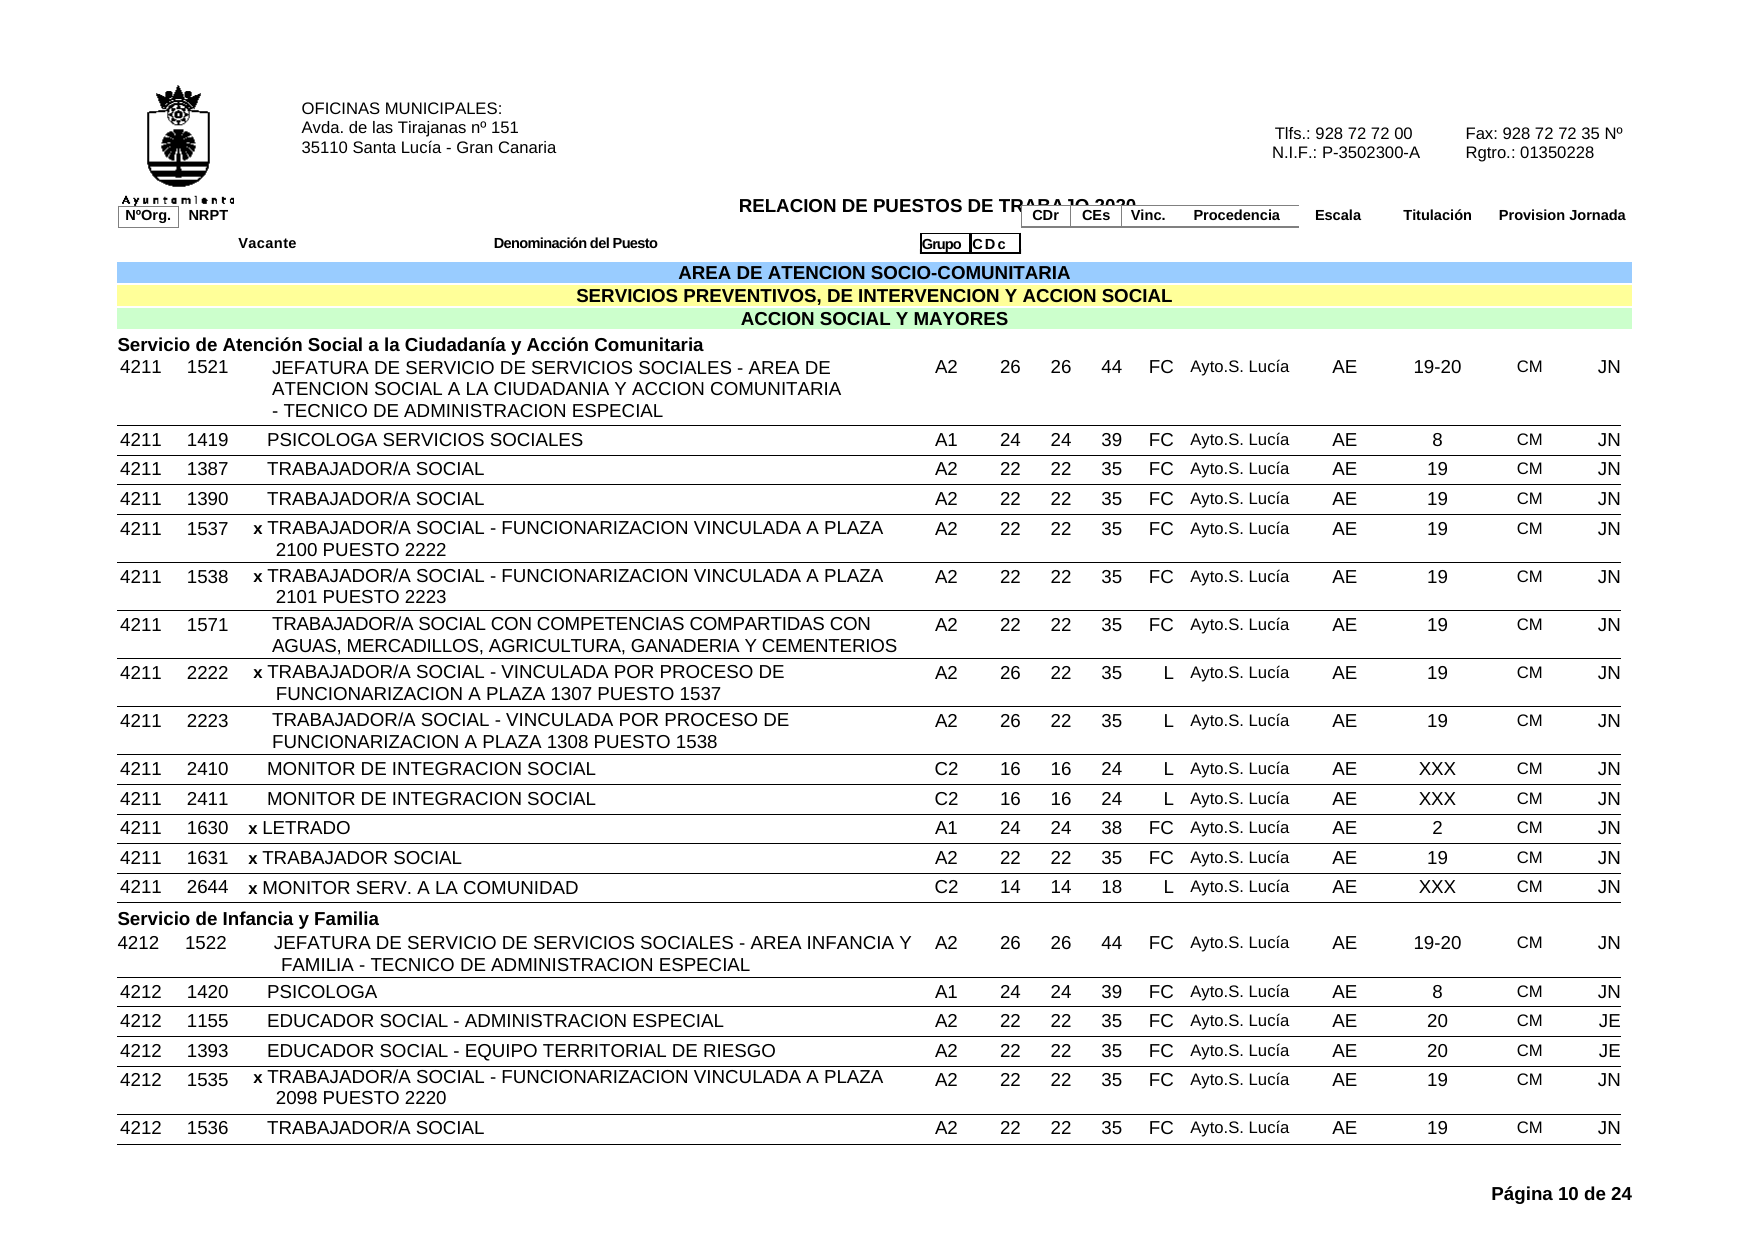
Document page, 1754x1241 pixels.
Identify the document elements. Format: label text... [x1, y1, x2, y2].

table_cell Ayto.S. Lucía [1174, 563, 1306, 610]
table_cell 24 [1071, 785, 1122, 813]
table_cell AE [1306, 485, 1383, 513]
table_cell 2223 [177, 707, 238, 754]
table_cell 20 [1383, 1037, 1491, 1066]
table_cell 22 [1021, 707, 1071, 754]
table_cell 22 [971, 563, 1021, 610]
table_cell 22 [971, 485, 1021, 513]
table_cell 44 [1071, 903, 1122, 977]
table_cell Servicio de Infancia y Familia 4212 1522 JEFATURA DE SERVICIO DE SERVICIOS SOCIALES - AREA INFANCIA Y FAMILIA - TECNICO DE ADMINISTRACION ESPECIAL [117, 903, 922, 977]
table_cell EDUCADOR SOCIAL - EQUIPO TERRITORIAL DE RIESGO [238, 1037, 922, 1066]
table_cell Ayto.S. Lucía [1174, 611, 1306, 658]
table_cell 1393 [177, 1037, 238, 1066]
table_cell 4211 [117, 755, 177, 784]
table_cell 1390 [177, 485, 238, 513]
table_cell 26 [1021, 903, 1071, 977]
table_cell Ayto.S. Lucía [1174, 755, 1306, 784]
table_cell AE [1306, 515, 1383, 562]
table_cell Ayto.S. Lucía [1174, 978, 1306, 1006]
table_cell CM [1491, 903, 1567, 977]
table_cell Ayto.S. Lucía [1174, 874, 1306, 902]
table_cell 4211 [117, 785, 177, 813]
table_cell JN [1568, 874, 1621, 902]
table_cell A2 [922, 1037, 971, 1066]
table_cell TRABAJADOR/A SOCIAL [238, 485, 922, 513]
table_cell AE [1306, 707, 1383, 754]
table_cell 26 [971, 903, 1021, 977]
table_cell CM [1491, 485, 1567, 513]
table_cell AE [1306, 1007, 1383, 1036]
table_cell 1419 [177, 426, 238, 454]
table_cell Ayto.S. Lucía [1174, 456, 1306, 484]
table_cell FC [1122, 903, 1173, 977]
table_cell 1535 [177, 1067, 238, 1113]
table_header A2 [922, 358, 971, 425]
table_cell 18 [1071, 874, 1122, 902]
table_cell FC [1122, 1007, 1173, 1036]
table_cell A2 [922, 844, 971, 872]
table_cell x LETRADO [238, 815, 922, 843]
table_header 44 [1071, 358, 1122, 425]
table_cell 19 [1383, 1115, 1491, 1143]
table_cell AE [1306, 874, 1383, 902]
table_cell 35 [1071, 707, 1122, 754]
table_cell 4211 [117, 844, 177, 872]
table_cell PSICOLOGA SERVICIOS SOCIALES [238, 426, 922, 454]
table_cell 26 [971, 659, 1021, 706]
table_cell C2 [922, 785, 971, 813]
table_cell 1538 [177, 563, 238, 610]
table_cell 26 [971, 707, 1021, 754]
table_cell 19 [1383, 485, 1491, 513]
table_cell 22 [1021, 1007, 1071, 1036]
table_cell Ayto.S. Lucía [1174, 515, 1306, 562]
table_cell 22 [1021, 1067, 1071, 1113]
table_cell EDUCADOR SOCIAL - ADMINISTRACION ESPECIAL [238, 1007, 922, 1036]
table_cell A2 [922, 1007, 971, 1036]
table_cell AE [1306, 1037, 1383, 1066]
table_cell A2 [922, 485, 971, 513]
table_header Fax: 928 72 72 35 Nº Rgtro.: 01350228 [1443, 85, 1628, 221]
table_cell JN [1568, 515, 1621, 562]
table_cell x TRABAJADOR/A SOCIAL - FUNCIONARIZACION VINCULADA A PLAZA 2100 PUESTO 2222 [238, 515, 922, 562]
table_cell JN [1568, 844, 1621, 872]
table_cell 24 [971, 978, 1021, 1006]
table_header CDr [1022, 206, 1070, 226]
table_cell CM [1491, 844, 1567, 872]
table_cell FC [1122, 978, 1173, 1006]
table_header 26 [1021, 358, 1071, 425]
table_cell 22 [1021, 659, 1071, 706]
table_cell 1631 [177, 844, 238, 872]
table_cell 22 [971, 1067, 1021, 1113]
table_header Vinc. [1122, 206, 1175, 226]
table_header Titulación [1377, 205, 1498, 226]
table_cell FC [1122, 844, 1173, 872]
table_cell MONITOR DE INTEGRACION SOCIAL [238, 755, 922, 784]
table_cell CM [1491, 874, 1567, 902]
table_cell AE [1306, 903, 1383, 977]
table_cell CM [1491, 563, 1567, 610]
table_cell JN [1568, 485, 1621, 513]
table_cell 35 [1071, 485, 1122, 513]
table_cell FC [1122, 426, 1173, 454]
table_cell 22 [971, 611, 1021, 658]
table_cell JN [1568, 426, 1621, 454]
table_cell 35 [1071, 515, 1122, 562]
table_cell 35 [1071, 1067, 1122, 1113]
table_cell CM [1491, 426, 1567, 454]
table_cell 2222 [177, 659, 238, 706]
table_header AE [1306, 358, 1383, 425]
table_cell Ayto.S. Lucía [1174, 1037, 1306, 1066]
table_cell x TRABAJADOR SOCIAL [238, 844, 922, 872]
table_cell AE [1306, 659, 1383, 706]
table_cell 8 [1383, 978, 1491, 1006]
table_cell 4211 [117, 707, 177, 754]
table_cell A1 [922, 978, 971, 1006]
table_cell 2644 [177, 874, 238, 902]
table_cell 19 [1383, 707, 1491, 754]
table_cell 35 [1071, 611, 1122, 658]
table_cell FC [1122, 1067, 1173, 1113]
text Vacante [238, 235, 308, 251]
table_cell 2411 [177, 785, 238, 813]
table_cell TRABAJADOR/A SOCIAL [238, 1115, 922, 1143]
table_cell Ayto.S. Lucía [1174, 659, 1306, 706]
table_cell 2410 [177, 755, 238, 784]
table_cell XXX [1383, 785, 1491, 813]
table_cell FC [1122, 515, 1173, 562]
table_cell CM [1491, 1037, 1567, 1066]
table_header FC [1122, 358, 1173, 425]
text SERVICIOS PREVENTIVOS, DE INTERVENCION Y ACCION SOCIAL [117, 285, 1632, 306]
table_cell 4211 [117, 515, 177, 562]
table_cell A2 [922, 456, 971, 484]
table_cell JN [1568, 815, 1621, 843]
table_cell 4211 [117, 815, 177, 843]
table_cell 4211 [117, 426, 177, 454]
table_cell TRABAJADOR/A SOCIAL CON COMPETENCIAS COMPARTIDAS CON AGUAS, MERCADILLOS, AGRICULTURA, GANADERIA Y CEMENTERIOS [238, 611, 922, 658]
table_cell 1387 [177, 456, 238, 484]
table_cell A2 [922, 563, 971, 610]
table_cell A1 [922, 815, 971, 843]
table_cell CM [1491, 1007, 1567, 1036]
table_header JN [1568, 358, 1621, 425]
table_header 26 [971, 358, 1021, 425]
table_cell 1155 [177, 1007, 238, 1036]
text CDc [972, 236, 1019, 252]
table_cell A2 [922, 903, 971, 977]
table_cell JN [1568, 707, 1621, 754]
table_cell FC [1122, 1115, 1173, 1143]
table_cell L [1122, 785, 1173, 813]
table_cell C2 [922, 755, 971, 784]
table_cell Ayto.S. Lucía [1174, 903, 1306, 977]
table_cell JN [1568, 978, 1621, 1006]
text Grupo [922, 236, 969, 252]
table_cell CM [1491, 815, 1567, 843]
table_cell 22 [1021, 485, 1071, 513]
table_cell AE [1306, 978, 1383, 1006]
table_cell 2 [1383, 815, 1491, 843]
table_cell 24 [971, 426, 1021, 454]
table_cell x TRABAJADOR/A SOCIAL - FUNCIONARIZACION VINCULADA A PLAZA 2101 PUESTO 2223 [238, 563, 922, 610]
table_cell L [1122, 659, 1173, 706]
table_cell 38 [1071, 815, 1122, 843]
table_cell TRABAJADOR/A SOCIAL - VINCULADA POR PROCESO DE FUNCIONARIZACION A PLAZA 1308 PUESTO 1538 [238, 707, 922, 754]
table_cell 16 [1021, 755, 1071, 784]
table_cell JE [1568, 1007, 1621, 1036]
table_cell JN [1568, 785, 1621, 813]
table_cell 14 [971, 874, 1021, 902]
table_cell 16 [1021, 785, 1071, 813]
table_cell 35 [1071, 456, 1122, 484]
table_cell 16 [971, 785, 1021, 813]
table_cell 39 [1071, 426, 1122, 454]
table_cell 22 [971, 456, 1021, 484]
table_cell XXX [1383, 755, 1491, 784]
table_cell AE [1306, 1115, 1383, 1143]
table_cell CM [1491, 785, 1567, 813]
table_cell 24 [971, 815, 1021, 843]
table_cell 22 [971, 1007, 1021, 1036]
table_cell 35 [1071, 1115, 1122, 1143]
table_cell 4211 [117, 485, 177, 513]
table_header NºOrg. [119, 207, 178, 227]
text Denominación del Puesto [493, 235, 668, 251]
table_cell CM [1491, 659, 1567, 706]
table_cell 4211 [117, 456, 177, 484]
table_cell 4211 [117, 563, 177, 610]
table_cell FC [1122, 456, 1173, 484]
table_cell 4212 [117, 1067, 177, 1113]
table_cell FC [1122, 815, 1173, 843]
table_header Provision Jornada [1498, 205, 1627, 226]
table_cell Ayto.S. Lucía [1174, 426, 1306, 454]
table_cell CM [1491, 456, 1567, 484]
table_header CM [1491, 358, 1567, 425]
table_cell AE [1306, 815, 1383, 843]
table_cell FC [1122, 611, 1173, 658]
table_cell 39 [1071, 978, 1122, 1006]
table_cell 19 [1383, 456, 1491, 484]
table_cell AE [1306, 1067, 1383, 1113]
table_cell Ayto.S. Lucía [1174, 1007, 1306, 1036]
table_cell FC [1122, 563, 1173, 610]
table_cell 4212 [117, 1115, 177, 1143]
table_cell 16 [971, 755, 1021, 784]
table_cell 22 [1021, 515, 1071, 562]
table_cell XXX [1383, 874, 1491, 902]
table_cell 22 [1021, 1037, 1071, 1066]
table_cell 22 [971, 1115, 1021, 1143]
table_cell 24 [1071, 755, 1122, 784]
table_cell 20 [1383, 1007, 1491, 1036]
table_cell C2 [922, 874, 971, 902]
table_cell AE [1306, 611, 1383, 658]
table_cell 4211 [117, 874, 177, 902]
table_cell Ayto.S. Lucía [1174, 785, 1306, 813]
table_cell 35 [1071, 659, 1122, 706]
table_cell 4212 [117, 1037, 177, 1066]
table_header CEs [1071, 206, 1121, 226]
table_cell 14 [1021, 874, 1071, 902]
table_cell x TRABAJADOR/A SOCIAL - FUNCIONARIZACION VINCULADA A PLAZA 2098 PUESTO 2220 [238, 1067, 922, 1113]
table_header OFICINAS MUNICIPALES: Avda. de las Tirajanas nº 151 35110 Santa Lucía - Gran Canaria [234, 85, 652, 221]
table_cell 22 [971, 515, 1021, 562]
table_header NRPT [179, 206, 238, 227]
table_cell CM [1491, 755, 1567, 784]
table_cell A2 [922, 707, 971, 754]
table_cell 1420 [177, 978, 238, 1006]
table_header 19-20 [1383, 358, 1491, 425]
table_cell A2 [922, 515, 971, 562]
table_cell A2 [922, 1067, 971, 1113]
table_cell L [1122, 707, 1173, 754]
table_cell 1537 [177, 515, 238, 562]
text AREA DE ATENCION SOCIO-COMUNITARIA [117, 262, 1632, 283]
table_cell JN [1568, 1115, 1621, 1143]
table_cell 24 [1021, 815, 1071, 843]
table_cell 22 [1021, 456, 1071, 484]
table_header RELACION DE PUESTOS DE TRABAJO 2020 [652, 85, 1204, 221]
table_cell 22 [1021, 844, 1071, 872]
table_header 4211 [117, 358, 177, 425]
table_cell 19 [1383, 563, 1491, 610]
table_cell 19 [1383, 611, 1491, 658]
table_header Ayto.S. Lucía [1174, 358, 1306, 425]
table_header Escala [1299, 205, 1377, 226]
table_cell TRABAJADOR/A SOCIAL [238, 456, 922, 484]
table_cell Ayto.S. Lucía [1174, 1067, 1306, 1113]
table_cell JE [1568, 1037, 1621, 1066]
table_cell AE [1306, 844, 1383, 872]
table_cell AE [1306, 785, 1383, 813]
table_cell L [1122, 874, 1173, 902]
table_cell 35 [1071, 563, 1122, 610]
table_cell L [1122, 755, 1173, 784]
table_cell MONITOR DE INTEGRACION SOCIAL [238, 785, 922, 813]
text Servicio de Atención Social a la Ciudadanía y Acción Comunitaria [117, 335, 1632, 356]
table_cell 1630 [177, 815, 238, 843]
table_cell AE [1306, 456, 1383, 484]
table_cell CM [1491, 707, 1567, 754]
table_cell Ayto.S. Lucía [1174, 815, 1306, 843]
table_cell 1536 [177, 1115, 238, 1143]
table_cell 22 [1021, 611, 1071, 658]
table_header Procedencia [1175, 206, 1299, 226]
table_cell JN [1568, 659, 1621, 706]
table_cell A2 [922, 1115, 971, 1143]
table_cell 22 [1021, 563, 1071, 610]
table_header 1521 [177, 358, 238, 425]
table_cell Ayto.S. Lucía [1174, 1115, 1306, 1143]
table_cell JN [1568, 456, 1621, 484]
table_cell JN [1568, 1067, 1621, 1113]
table_cell 1571 [177, 611, 238, 658]
table_header JEFATURA DE SERVICIO DE SERVICIOS SOCIALES - AREA DE ATENCION SOCIAL A LA CIUDADANIA Y ACCION COMUNITARIA - TECNICO DE ADMINISTRACION ESPECIAL [238, 358, 922, 425]
table_cell FC [1122, 485, 1173, 513]
table_cell JN [1568, 755, 1621, 784]
table_cell A1 [922, 426, 971, 454]
table_header [113, 85, 122, 221]
table_cell CM [1491, 1115, 1567, 1143]
table_cell CM [1491, 1067, 1567, 1113]
table_header Tlfs.: 928 72 72 00 N.I.F.: P-3502300-A [1204, 85, 1443, 205]
table_cell 35 [1071, 1037, 1122, 1066]
table_cell 22 [971, 1037, 1021, 1066]
table_cell 4212 [117, 1007, 177, 1036]
table_cell x TRABAJADOR/A SOCIAL - VINCULADA POR PROCESO DE FUNCIONARIZACION A PLAZA 1307 PUESTO 1537 [238, 659, 922, 706]
table_cell A2 [922, 659, 971, 706]
table_cell 4212 [117, 978, 177, 1006]
table_cell 35 [1071, 1007, 1122, 1036]
table_cell x MONITOR SERV. A LA COMUNIDAD [238, 874, 922, 902]
table_cell 19 [1383, 1067, 1491, 1113]
table_cell 35 [1071, 844, 1122, 872]
table_cell JN [1568, 611, 1621, 658]
table_cell Ayto.S. Lucía [1174, 707, 1306, 754]
table_cell 24 [1021, 978, 1071, 1006]
table_cell 4211 [117, 659, 177, 706]
table_cell 19 [1383, 659, 1491, 706]
table_cell FC [1122, 1037, 1173, 1066]
table_cell JN [1568, 563, 1621, 610]
table_cell 24 [1021, 426, 1071, 454]
table_cell AE [1306, 563, 1383, 610]
table_cell CM [1491, 515, 1567, 562]
table_cell 19 [1383, 515, 1491, 562]
table_cell A2 [922, 611, 971, 658]
table_cell JN [1568, 903, 1621, 977]
table_cell Ayto.S. Lucía [1174, 485, 1306, 513]
table_cell 8 [1383, 426, 1491, 454]
table_cell 22 [1021, 1115, 1071, 1143]
table_cell PSICOLOGA [238, 978, 922, 1006]
table_cell 19 [1383, 844, 1491, 872]
table_cell CM [1491, 978, 1567, 1006]
table_cell 4211 [117, 611, 177, 658]
table_cell AE [1306, 426, 1383, 454]
text Página 10 de 24 [117, 1183, 1632, 1204]
table_cell 22 [971, 844, 1021, 872]
table_cell AE [1306, 755, 1383, 784]
table_cell CM [1491, 611, 1567, 658]
table_cell Ayto.S. Lucía [1174, 844, 1306, 872]
table_cell 19-20 [1383, 903, 1491, 977]
text ACCION SOCIAL Y MAYORES [117, 308, 1632, 329]
